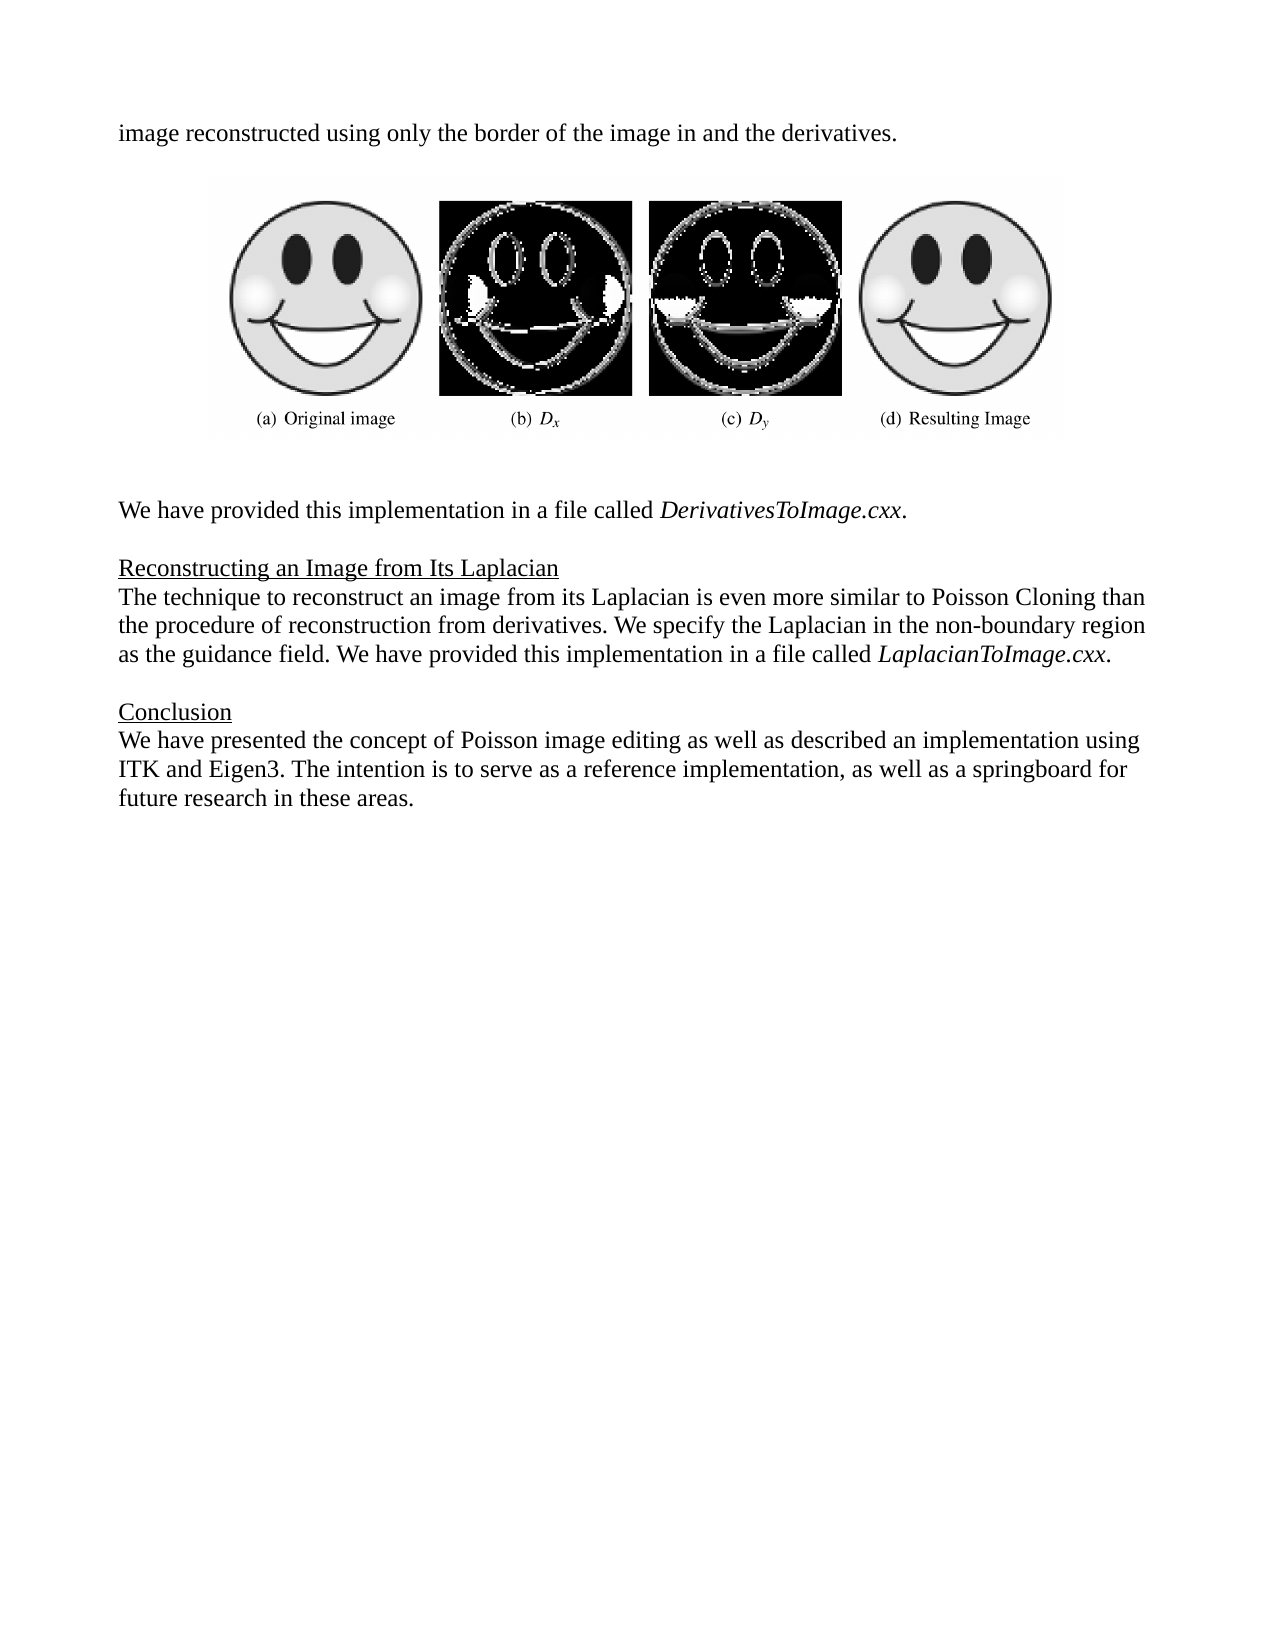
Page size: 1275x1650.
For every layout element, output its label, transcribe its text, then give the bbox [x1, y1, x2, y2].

text We have presented the concept of Poisson image editing as well as described an implementation using ITK and Eigen3. The intention is to serve as a reference implementation, as well as a springboard for future research in these areas. [118, 726, 1157, 812]
text We have provided this implementation in a file called DerivativesToImage.cxx. [118, 496, 1157, 524]
text Reconstructing an Image from Its Laplacian [118, 553, 1157, 582]
text image reconstructed using only the border of the image in and the derivatives. [118, 118, 1157, 147]
text Conclusion [118, 697, 1157, 726]
picture [206, 175, 1069, 438]
text The technique to reconstruct an image from its Laplacian is even more similar to Poisson Cloning than the procedure of reconstruction from derivatives. We specify the Laplacian in the non-boundary region as the guidance field. We have provided this implementation in a file called LaplacianToImage.cxx. [118, 582, 1157, 668]
